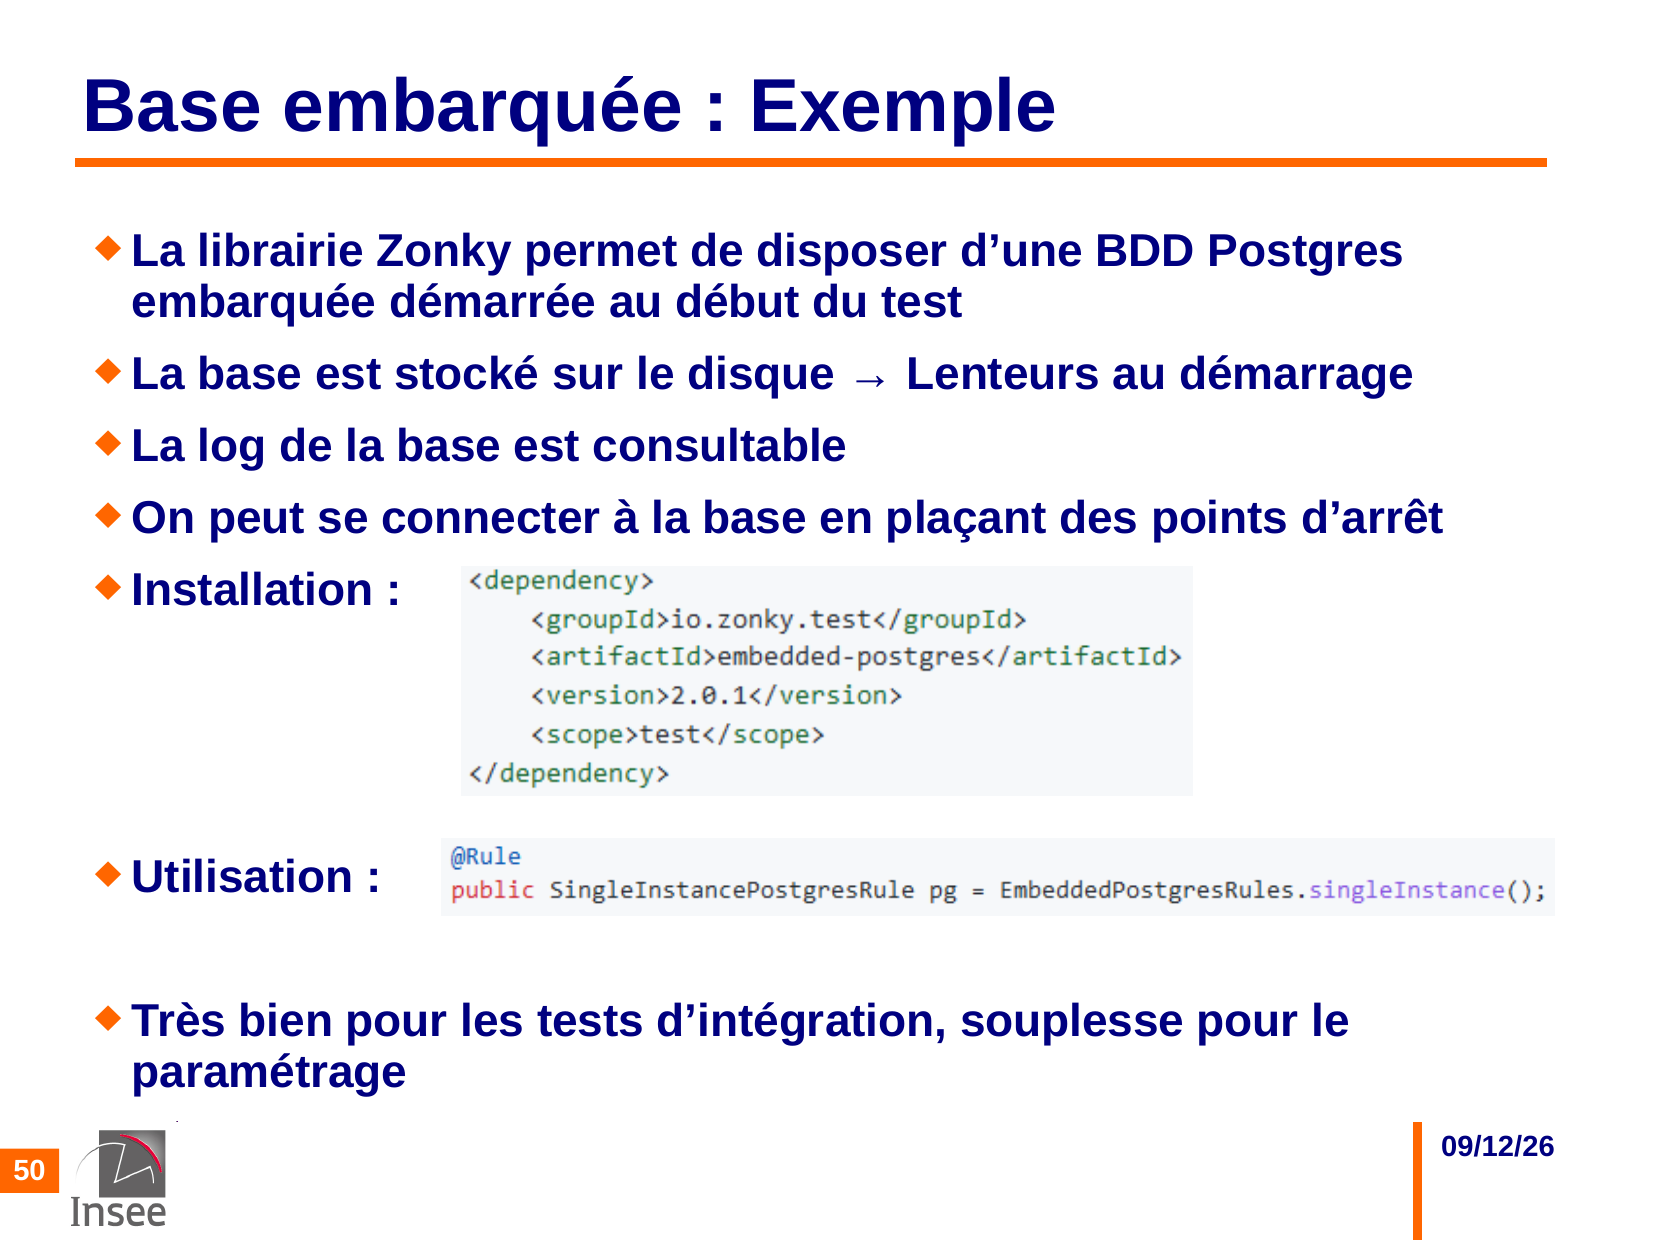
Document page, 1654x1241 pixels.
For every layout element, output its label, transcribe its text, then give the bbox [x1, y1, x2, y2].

title Base embarquée : Exemple [82, 49, 1619, 163]
picture [62, 1121, 178, 1241]
picture [441, 838, 1555, 916]
list La librairie Zonky permet de disposer d’une BDD Postgres embarquée démarrée au début du test La base est stocké sur le disque → Lenteurs au démarrage La log de la base est consultable On peut se connecter à la base en plaçant des points d’arrêt Installation : Utilisation : Très bien pour les tests d’intégration, souplesse pour le paramétrage [82, 224, 1571, 1123]
picture [461, 566, 1193, 796]
